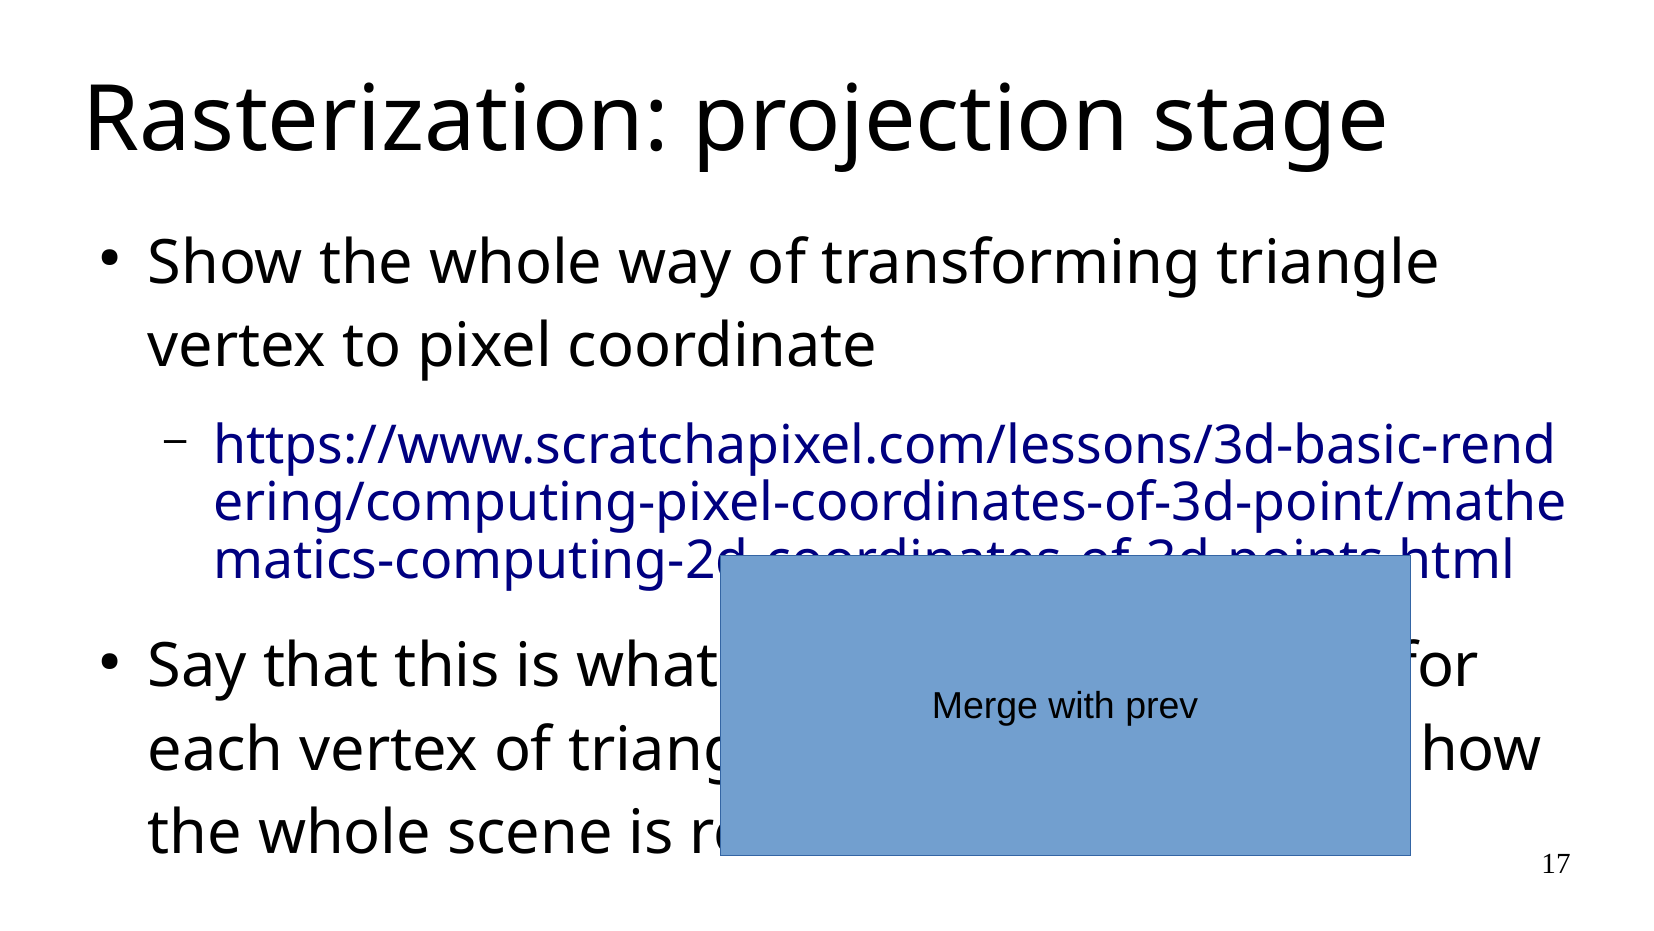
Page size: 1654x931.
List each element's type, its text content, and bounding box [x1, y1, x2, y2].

text_box Merge with prev [720, 555, 1411, 856]
list Show the whole way of transforming triangle vertex to pixel coordinate https://www.scratchapixel.com/lessons/3d-basic-rendering/computing-pixel-coordinates-of-3d-point/mathematics-computing-2d-coordinates-of-3d-points.html Say that this is what graphics pipeline does for each vertex of triangulated mesh → the way how the whole scene is rendered [82, 217, 1571, 758]
title Rasterization: projection stage [82, 37, 1571, 193]
